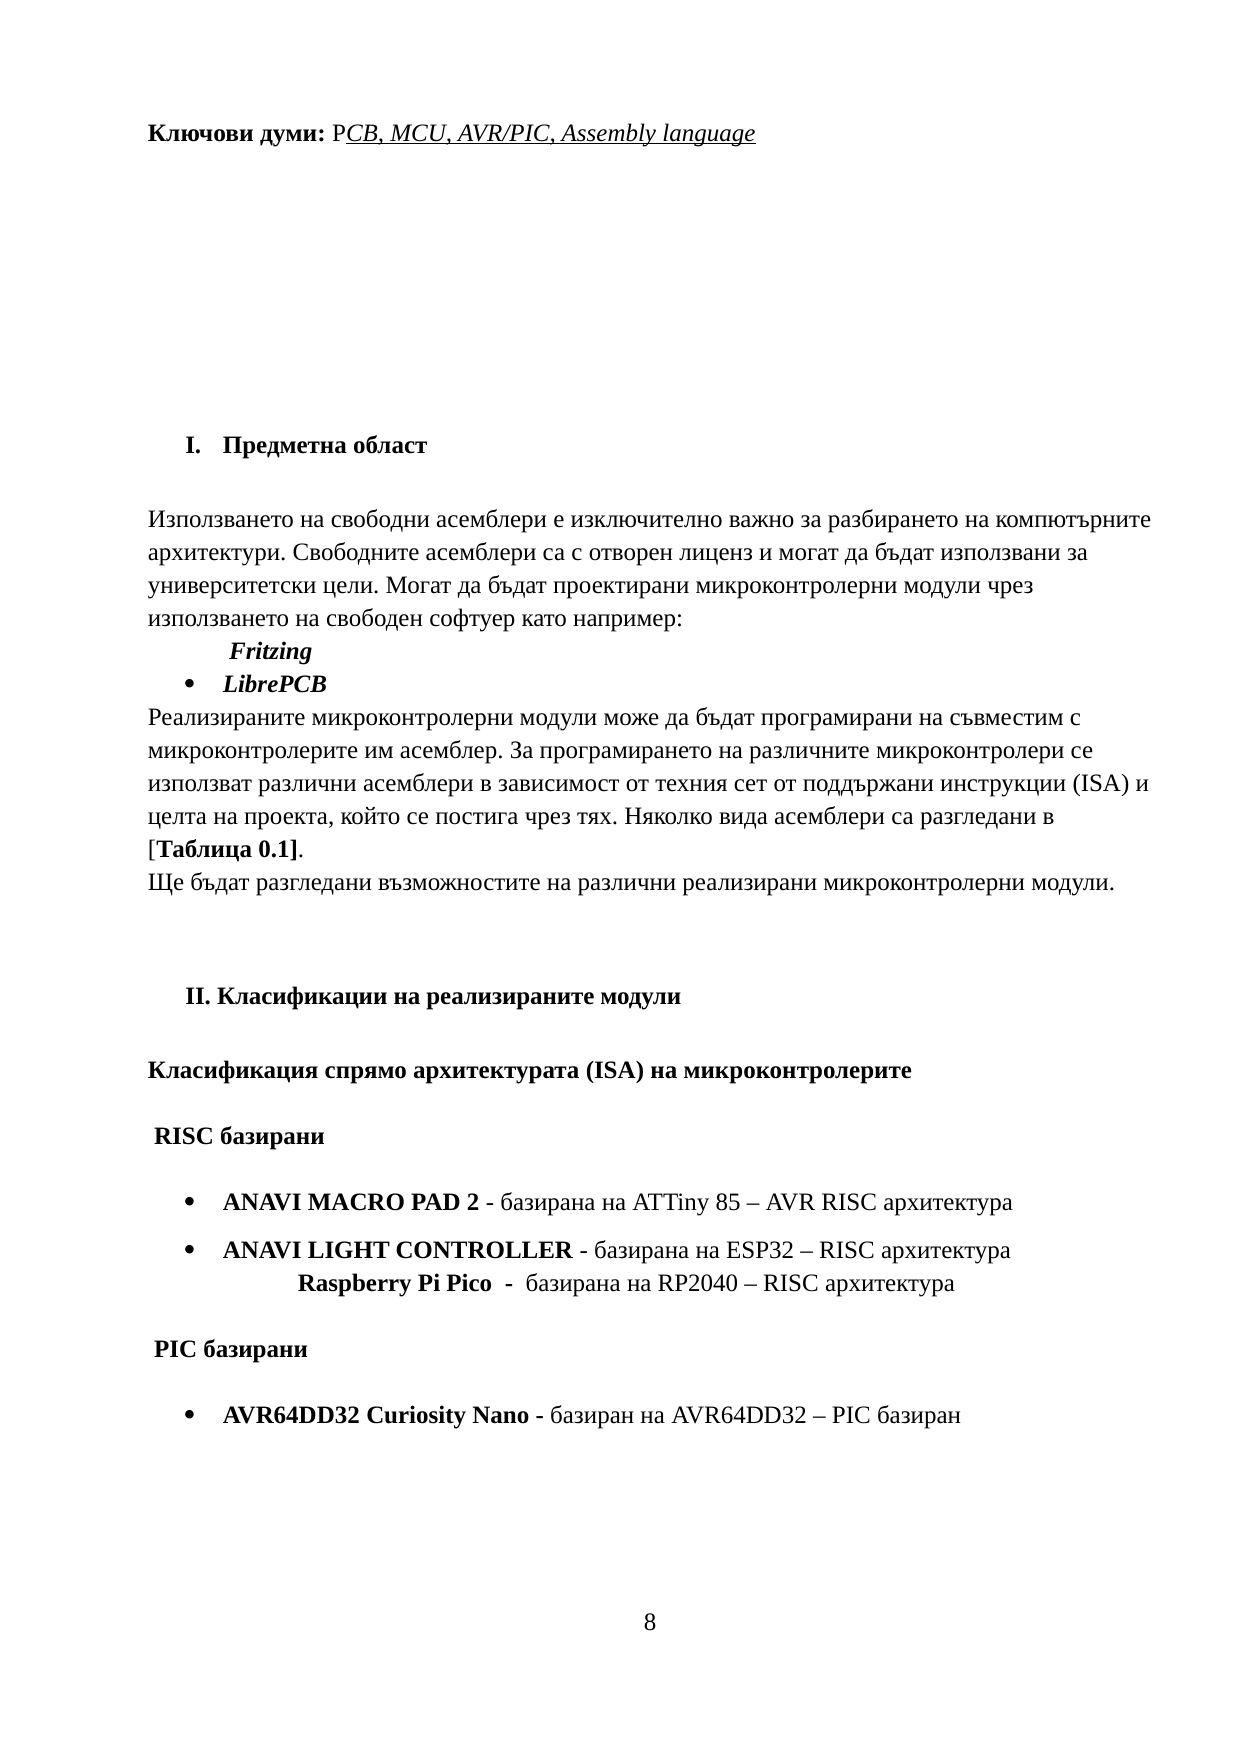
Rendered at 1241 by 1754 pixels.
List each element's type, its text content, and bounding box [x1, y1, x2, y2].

text Ще бъдат разгледани възможностите на различни реализирани микроконтролерни модули. [148, 867, 1152, 896]
text Raspberry Pi Pico - базирана на RP2040 – RISC архитектура [298, 1268, 1152, 1297]
text Реализираните микроконтролерни модули може да бъдат програмирани на съвместим с микроконтролерите им асемблер. За програмирането на различните микроконтролери се използват различни асемблери в зависимост от техния сет от поддържани инструкции (ISA) и целта на проекта, който се постига чрез тях. Няколко вида асемблери са разгледани в [Таблица 0.1]. [148, 702, 1152, 863]
list ANAVI MACRO PAD 2 - базирана на ATTiny 85 – AVR RISC архитектура [185, 1187, 1152, 1216]
list AVR64DD32 Curiosity Nano - базиран на AVR64DD32 – PIC базиран [185, 1400, 1152, 1429]
subtitle II. Класификации на реализираните модули [148, 981, 1152, 1010]
list LibrePCB [185, 669, 1152, 698]
list ANAVI LIGHT CONTROLLER - базирана на ESP32 – RISC архитектура [185, 1235, 1152, 1264]
text Класификация спрямо архитектурата (ISA) на микроконтролерите [148, 1055, 1152, 1084]
text RISC базирани [148, 1121, 1152, 1150]
subtitle Предметна област [185, 430, 1152, 459]
text Използването на свободни асемблери е изключително важно за разбирането на компютърните архитектури. Свободните асемблери са с отворен лиценз и могат да бъдат използвани за университетски цели. Могат да бъдат проектирани микроконтролерни модули чрез използването на свободен софтуер като например: [148, 504, 1152, 632]
list Fritzing [148, 636, 1152, 665]
text PIC базирани [148, 1334, 1152, 1363]
text Ключови думи: PCB, MCU, AVR/PIC, Assembly language [148, 118, 1152, 147]
